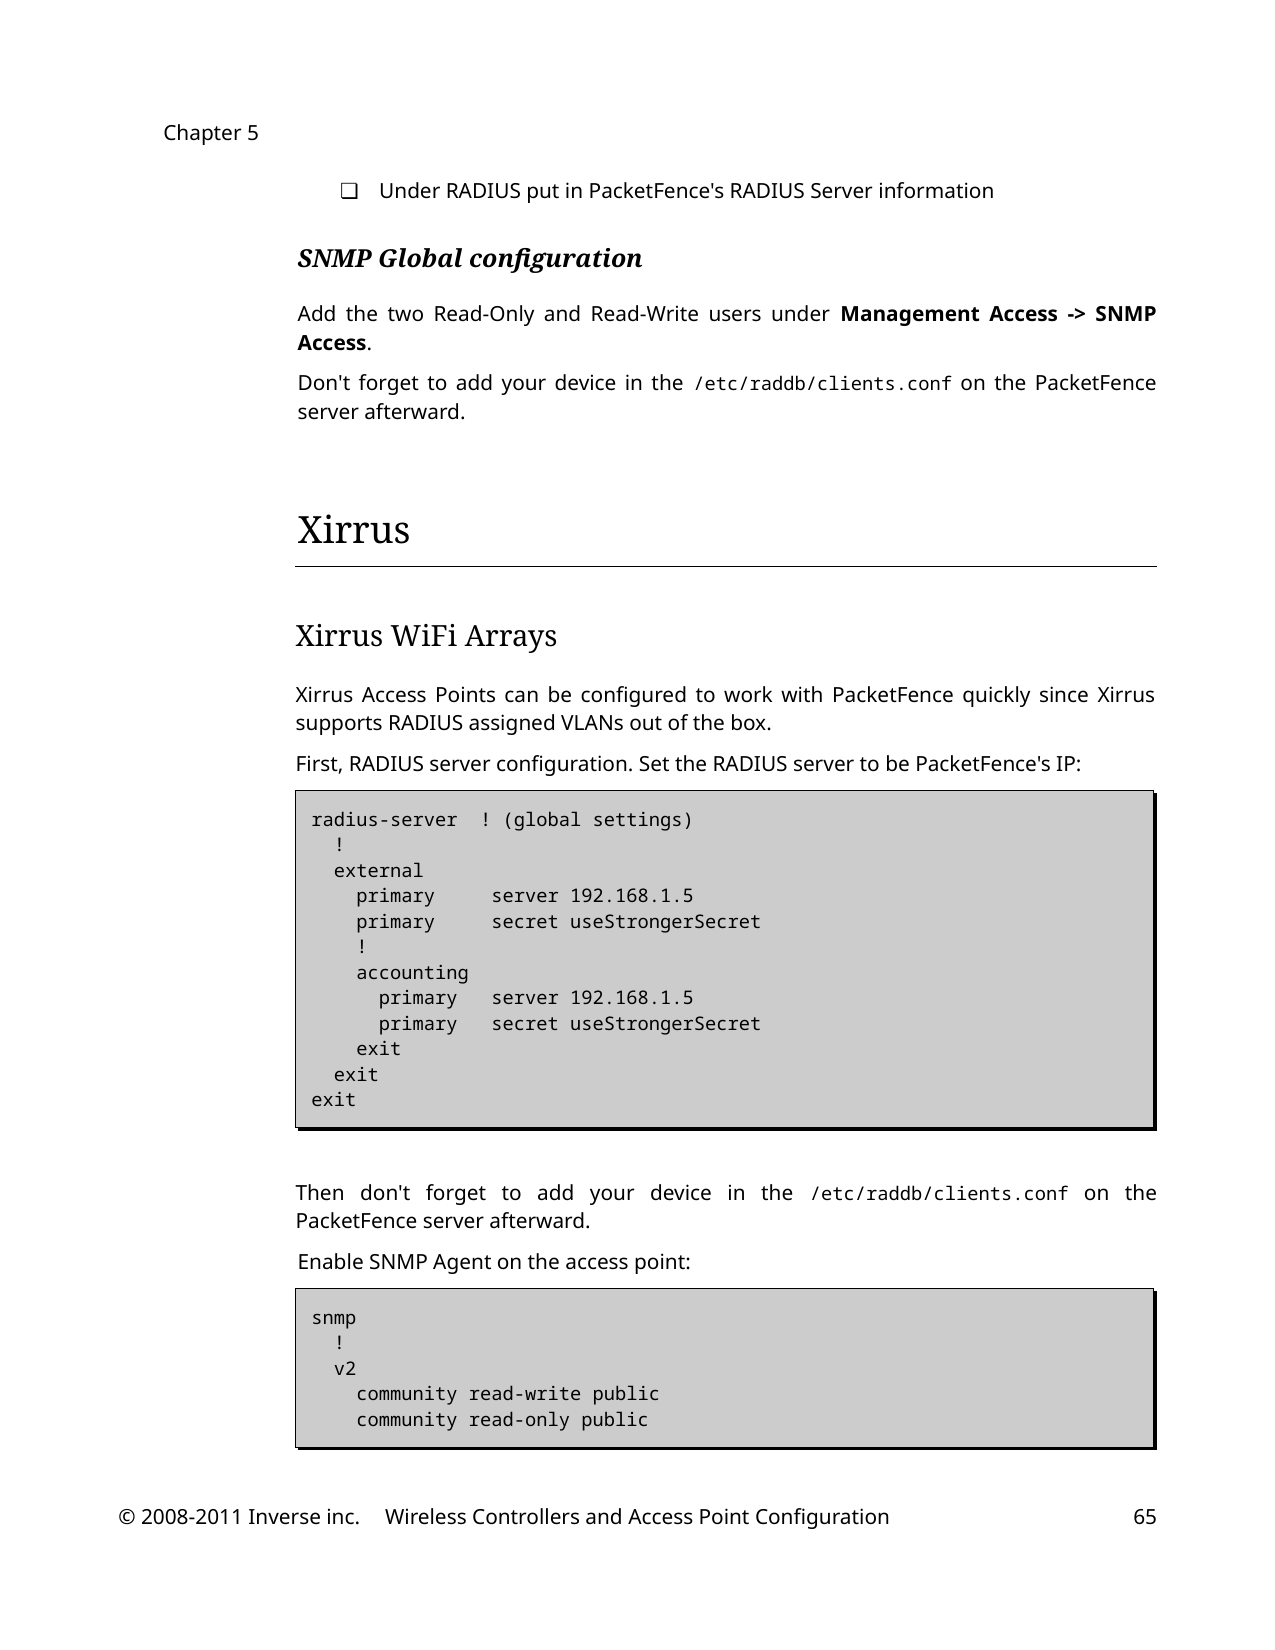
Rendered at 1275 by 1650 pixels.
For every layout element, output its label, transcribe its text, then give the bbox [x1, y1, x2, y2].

list Add the two Read-Only and Read-Write users under Management Access -> SNMP Access. [297, 299, 1157, 356]
subtitle SNMP Global configuration [260, 241, 1157, 274]
list ❏ Under RADIUS put in PacketFence's RADIUS Server information [340, 176, 1157, 204]
text First, RADIUS server configuration. Set the RADIUS server to be PacketFence's IP: [295, 749, 1157, 778]
subtitle Xirrus [295, 504, 1157, 566]
subtitle Xirrus WiFi Arrays [295, 615, 1157, 655]
text Xirrus Access Points can be configured to work with PacketFence quickly since Xirrus supports RADIUS assigned VLANs out of the box. [295, 680, 1157, 737]
text radius-server ! (global settings) ! external primary server 192.168.1.5 primary secret useStrongerSecret ! accounting primary server 192.168.1.5 primary secret useStrongerSecret exit exit exit [296, 791, 1153, 1127]
text Then don't forget to add your device in the /etc/raddb/clients.conf on the PacketFence server afterward. [295, 1178, 1157, 1235]
text Don't forget to add your device in the /etc/raddb/clients.conf on the PacketFence server afterward. [297, 368, 1157, 425]
text snmp ! v2 community read-write public community read-only public [296, 1289, 1153, 1447]
list Enable SNMP Agent on the access point: [297, 1247, 1157, 1276]
